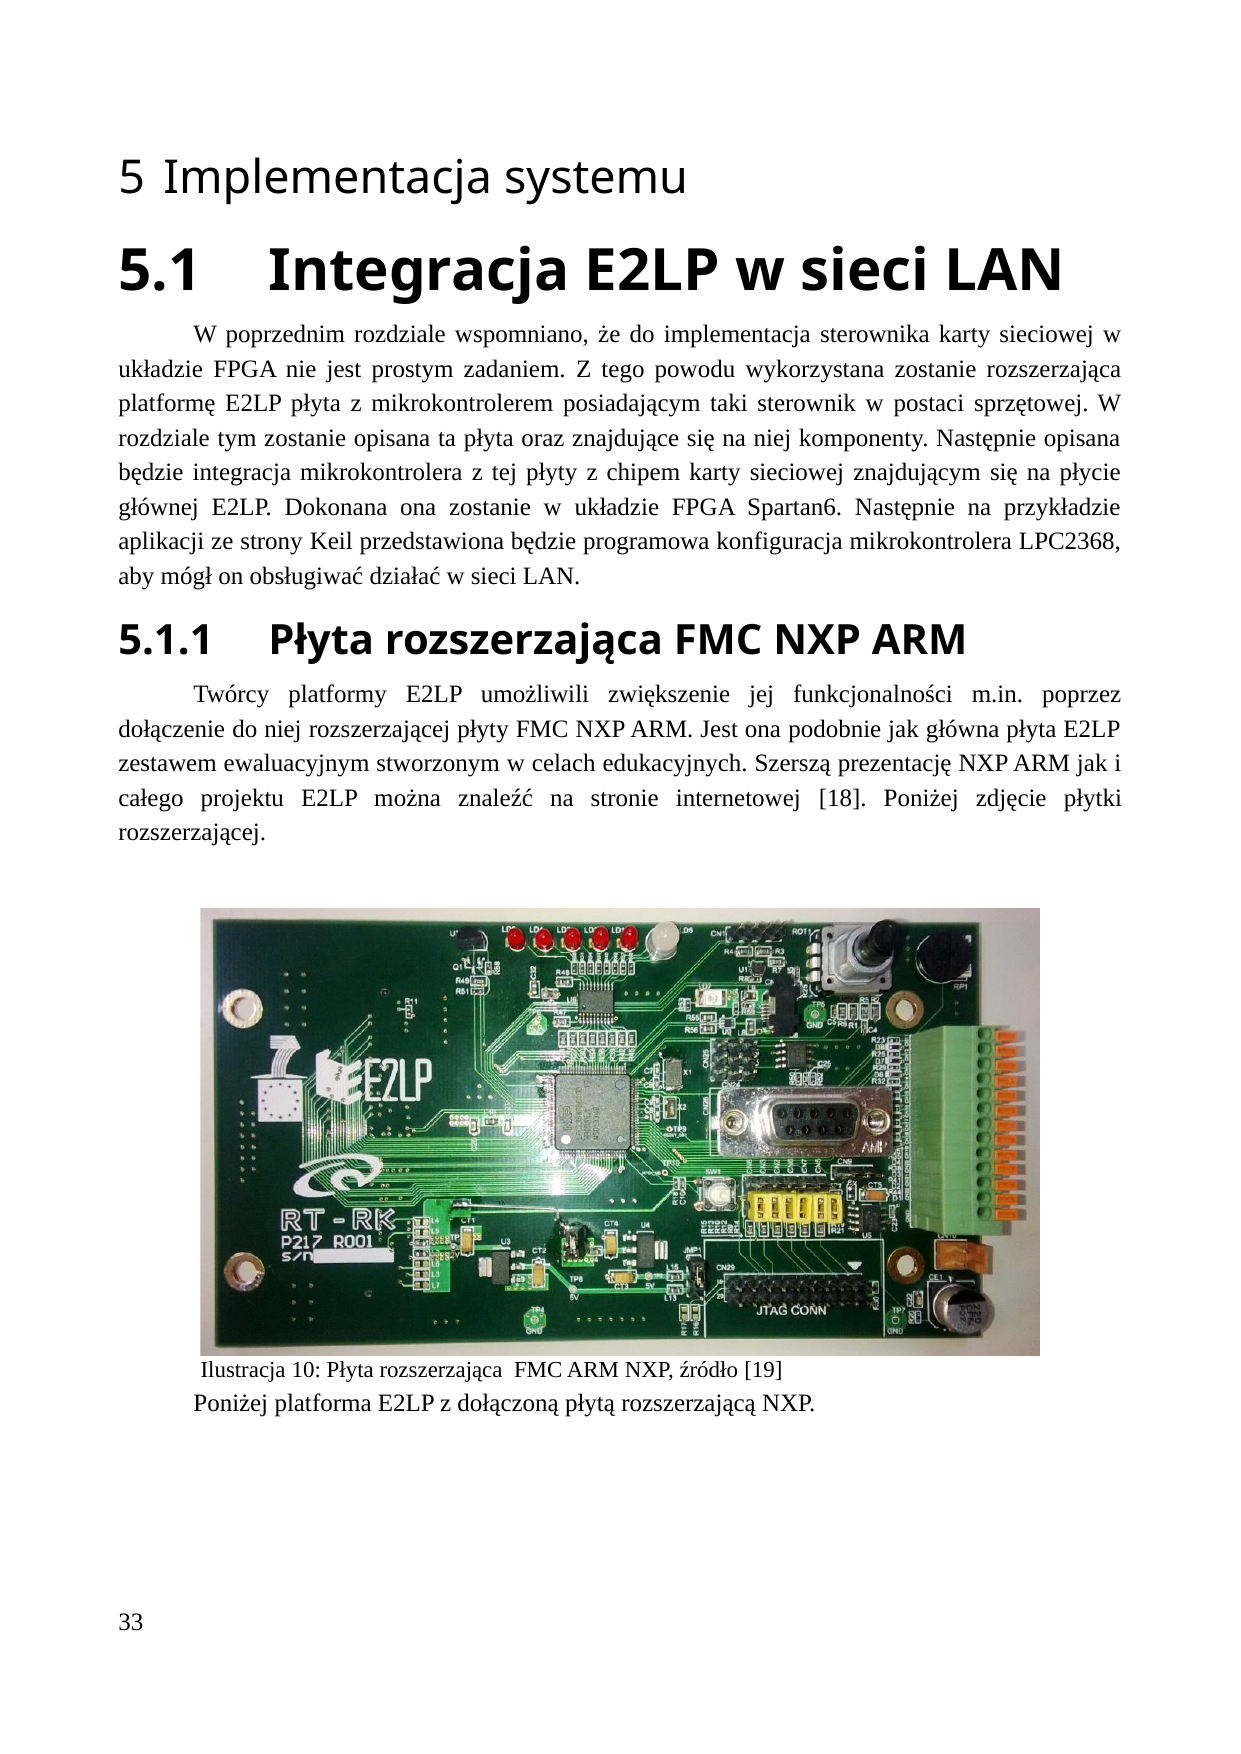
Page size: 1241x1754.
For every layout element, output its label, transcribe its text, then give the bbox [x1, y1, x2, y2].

subtitle Integracja E2LP w sieci LAN [118, 227, 1122, 307]
text Poniżej platforma E2LP z dołączoną płytą rozszerzającą NXP. [118, 1178, 1122, 1417]
text W poprzednim rozdziale wspomniano, że do implementacja sterownika karty sieciowej w układzie FPGA nie jest prostym zadaniem. Z tego powodu wykorzystana zostanie rozszerzająca platformę E2LP płyta z mikrokontrolerem posiadającym taki sterownik w postaci sprzętowej. W rozdziale tym zostanie opisana ta płyta oraz znajdujące się na niej komponenty. Następnie opisana będzie integracja mikrokontrolera z tej płyty z chipem karty sieciowej znajdującym się na płycie głównej E2LP. Dokonana ona zostanie w układzie FPGA Spartan6. Następnie na przykładzie aplikacji ze strony Keil przedstawiona będzie programowa konfiguracja mikrokontrolera LPC2368, aby mógł on obsługiwać działać w sieci LAN. [118, 319, 1122, 589]
text Twórcy platformy E2LP umożliwili zwiększenie jej funkcjonalności m.in. poprzez dołączenie do niej rozszerzającej płyty FMC NXP ARM. Jest ona podobnie jak główna płyta E2LP zestawem ewaluacyjnym stworzonym w celach edukacyjnych. Szerszą prezentację NXP ARM jak i całego projektu E2LP można znaleźć na stronie internetowej [18]. Poniżej zdjęcie płytki rozszerzającej. [118, 679, 1122, 846]
text Ilustracja 10: Płyta rozszerzająca FMC ARM NXP, źródło [19] [200, 1356, 1040, 1382]
picture [200, 908, 1040, 1356]
subtitle Płyta rozszerzająca FMC NXP ARM [118, 610, 1122, 667]
subtitle Implementacja systemu [118, 143, 1122, 207]
